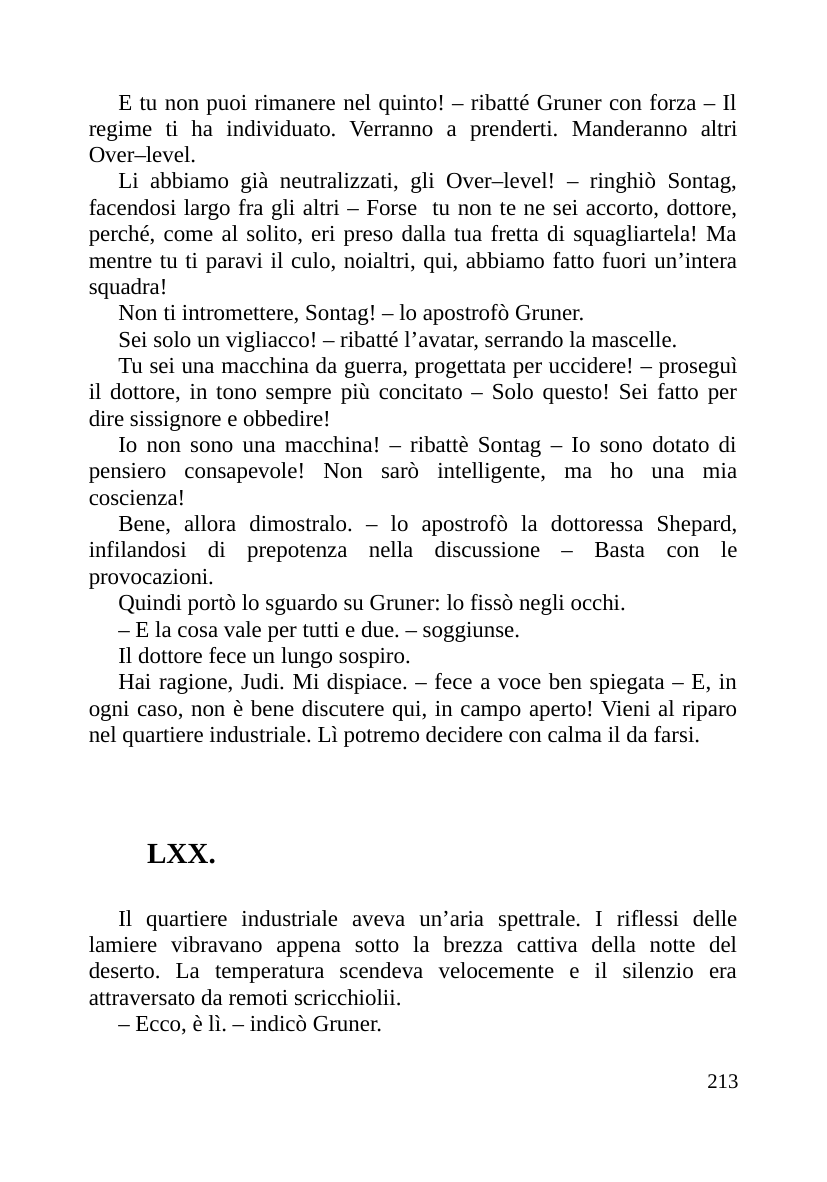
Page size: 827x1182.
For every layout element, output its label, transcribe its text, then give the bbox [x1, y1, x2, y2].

subtitle LXX. [88, 836, 738, 869]
text Il dottore fece un lungo sospiro. [88, 642, 738, 668]
text E tu non puoi rimanere nel quinto! – ribatté Gruner con forza – Il regime ti ha individuato. Verranno a prenderti. Manderanno altri Over–level. [88, 88, 738, 168]
text Hai ragione, Judi. Mi dispiace. – fece a voce ben spiegata – E, in ogni caso, non è bene discutere qui, in campo aperto! Vieni al riparo nel quartiere industriale. Lì potremo decidere con calma il da farsi. [88, 668, 738, 747]
text – E la cosa vale per tutti e due. – soggiunse. [88, 616, 738, 642]
text – Ecco, è lì. – indicò Gruner. [88, 1010, 738, 1037]
text Il quartiere industriale aveva un’aria spettrale. I riflessi delle lamiere vibravano appena sotto la brezza cattiva della notte del deserto. La temperatura scendeva velocemente e il silenzio era attraversato da remoti scricchiolii. [88, 905, 738, 1010]
text Bene, allora dimostralo. – lo apostrofò la dottoressa Shepard, infilandosi di prepotenza nella discussione – Basta con le provocazioni. [88, 510, 738, 589]
text Io non sono una macchina! – ribattè Sontag – Io sono dotato di pensiero consapevole! Non sarò intelligente, ma ho una mia coscienza! [88, 431, 738, 510]
text Sei solo un vigliacco! – ribatté l’avatar, serrando la mascelle. [88, 326, 738, 352]
text Quindi portò lo sguardo su Gruner: lo fissò negli occhi. [88, 589, 738, 616]
text Li abbiamo già neutralizzati, gli Over–level! – ringhiò Sontag, facendosi largo fra gli altri – Forse tu non te ne sei accorto, dottore, perché, come al solito, eri preso dalla tua fretta di squagliartela! Ma mentre tu ti paravi il culo, noialtri, qui, abbiamo fatto fuori un’intera squadra! [88, 168, 738, 299]
text Non ti intromettere, Sontag! – lo apostrofò Gruner. [88, 299, 738, 326]
text Tu sei una macchina da guerra, progettata per uccidere! – proseguì il dottore, in tono sempre più concitato – Solo questo! Sei fatto per dire sissignore e obbedire! [88, 352, 738, 431]
